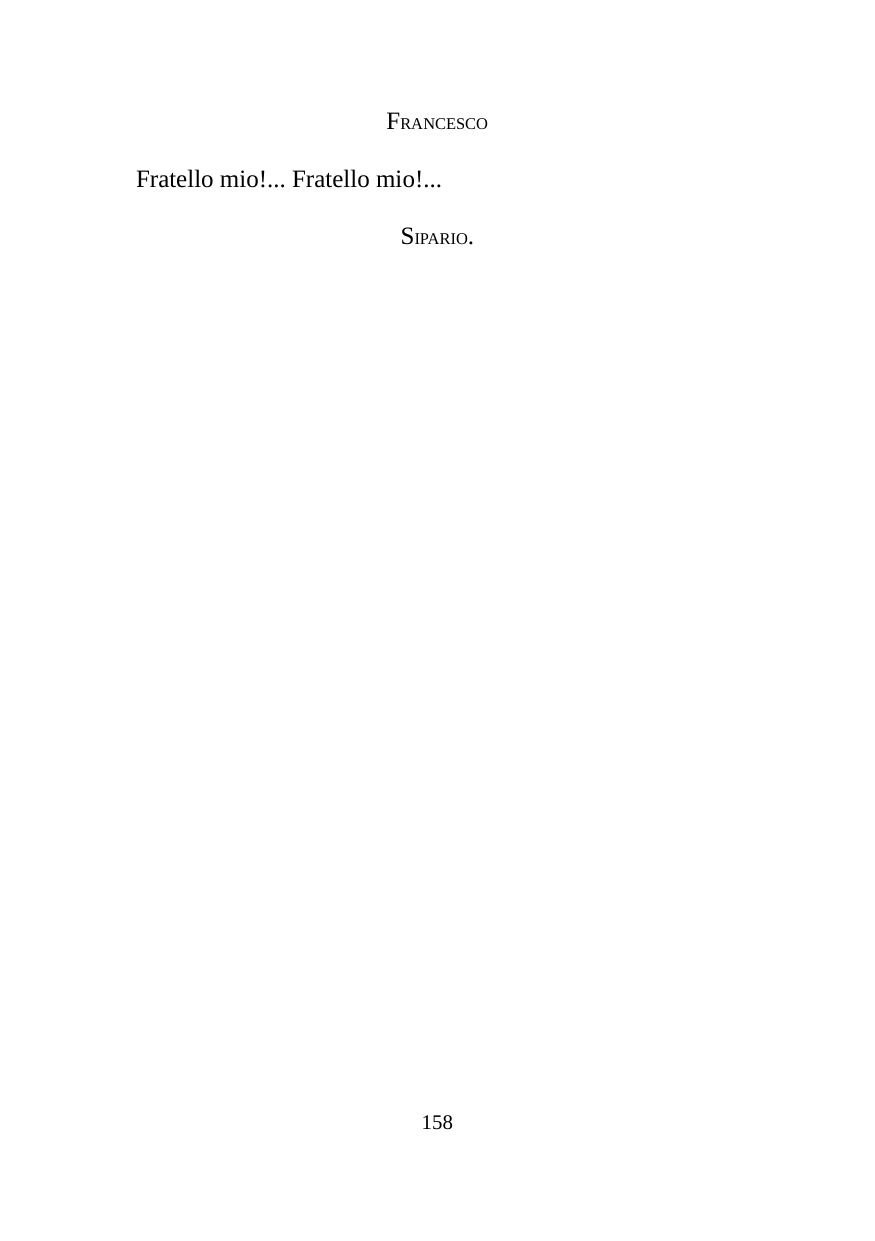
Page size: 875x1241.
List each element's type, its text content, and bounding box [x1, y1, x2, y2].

text Francesco [106, 106, 768, 135]
text Sipario. [106, 221, 768, 250]
text Fratello mio!... Fratello mio!... [106, 164, 768, 192]
